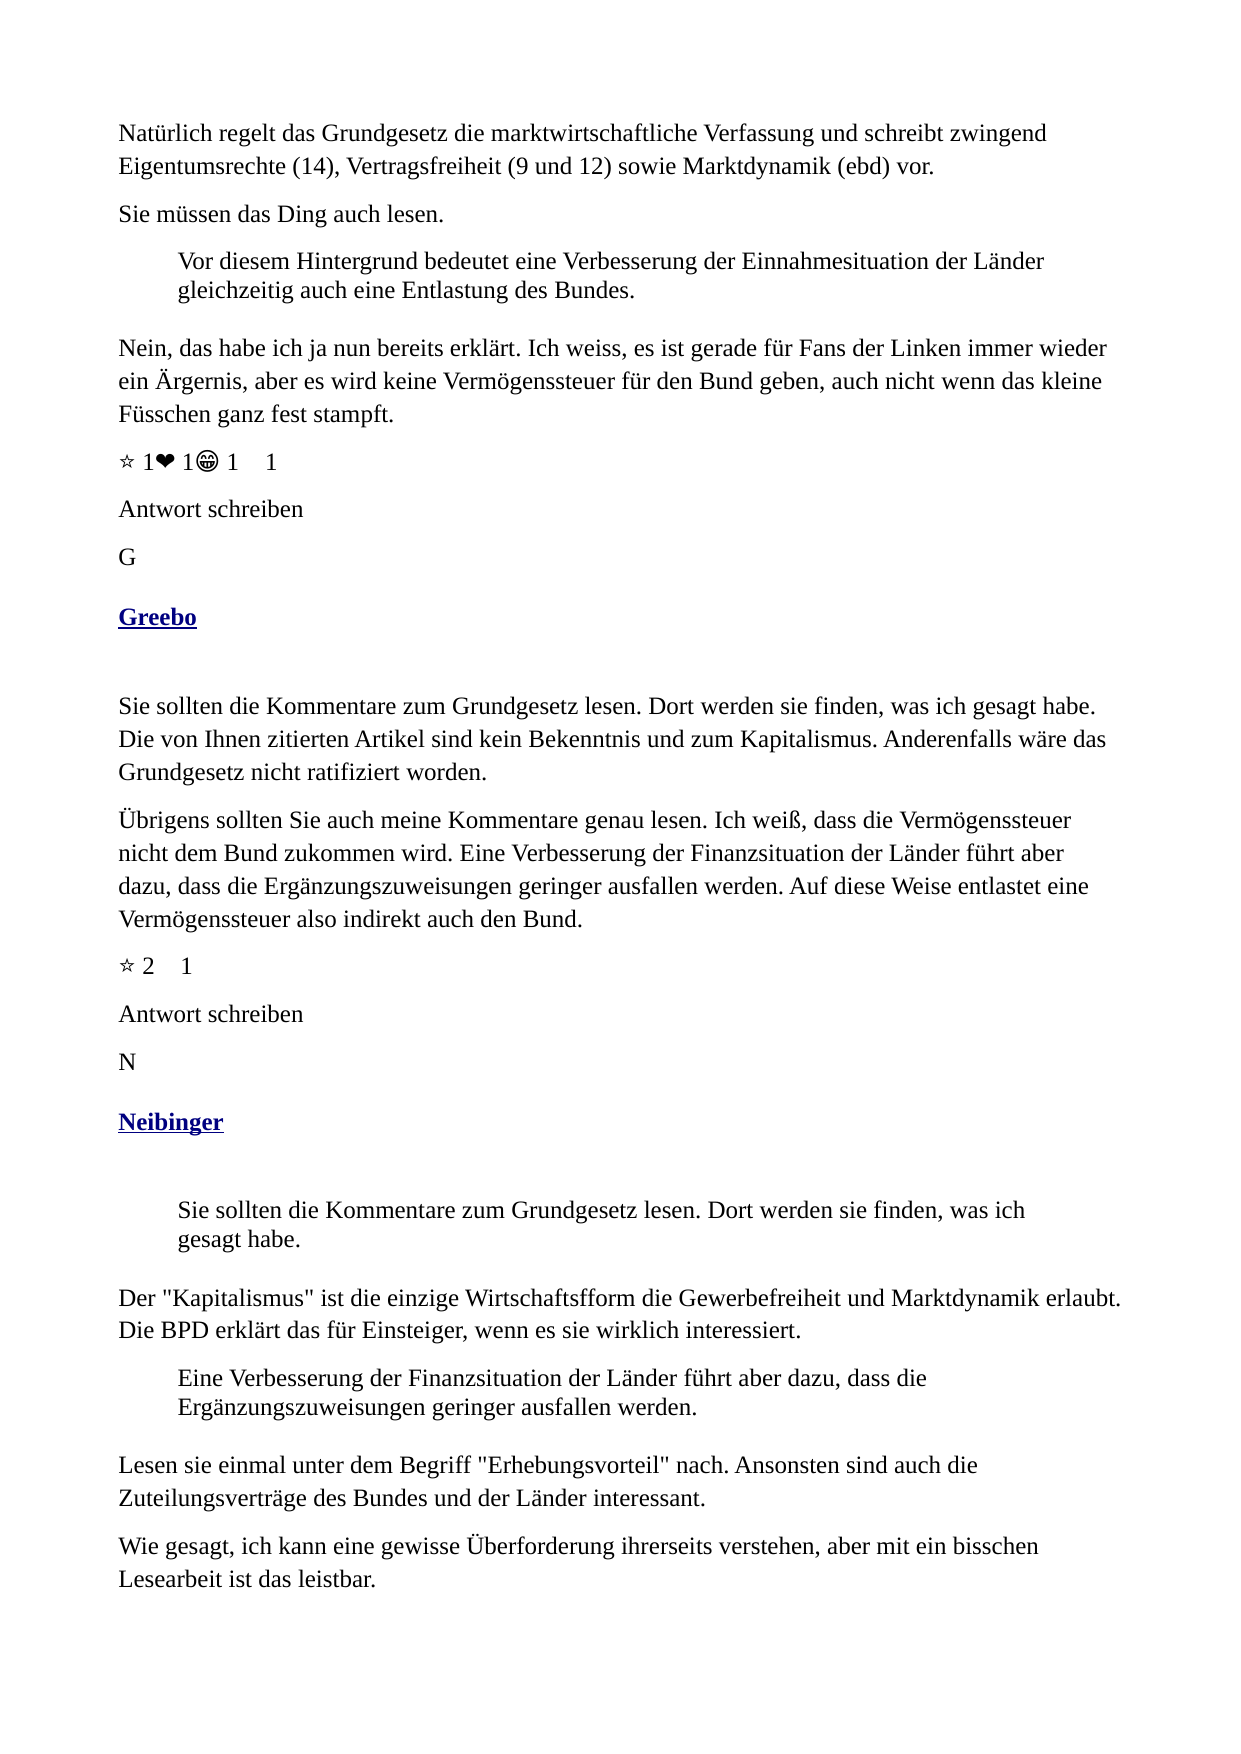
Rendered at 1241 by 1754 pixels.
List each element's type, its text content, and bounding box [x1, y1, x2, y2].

text Sie müssen das Ding auch lesen. [118, 199, 1122, 227]
text Sie sollten die Kommentare zum Grundgesetz lesen. Dort werden sie finden, was ich gesagt habe. [177, 1196, 1063, 1253]
text Nein, das habe ich ja nun bereits erklärt. Ich weiss, es ist gerade für Fans der Linken immer wieder ein Ärgernis, aber es wird keine Vermögenssteuer für den Bund geben, auch nicht wenn das kleine Füsschen ganz fest stampft. [118, 333, 1122, 428]
text Antwort schreiben [118, 999, 1122, 1028]
subtitle Neibinger [118, 1107, 1122, 1136]
text Lesen sie einmal unter dem Begriff "Erhebungsvorteil" nach. Ansonsten sind auch die Zuteilungsverträge des Bundes und der Länder interessant. [118, 1450, 1122, 1512]
text Natürlich regelt das Grundgesetz die marktwirtschaftliche Verfassung und schreibt zwingend Eigentumsrechte (14), Vertragsfreiheit (9 und 12) sowie Marktdynamik (ebd) vor. [118, 118, 1122, 180]
text Eine Verbesserung der Finanzsituation der Länder führt aber dazu, dass die Ergänzungszuweisungen geringer ausfallen werden. [177, 1363, 1063, 1421]
text Wie gesagt, ich kann eine gewisse Überforderung ihrerseits verstehen, aber mit ein bisschen Lesearbeit ist das leistbar. [118, 1531, 1122, 1593]
subtitle Greebo [118, 602, 1122, 631]
text G [118, 542, 1122, 571]
text ⭐️ 1❤️ 1😁 1🤨 1 [118, 447, 1122, 476]
text Der "Kapitalismus" ist die einzige Wirtschaftsfform die Gewerbefreiheit und Marktdynamik erlaubt. Die BPD erklärt das für Einsteiger, wenn es sie wirklich interessiert. [118, 1283, 1122, 1344]
text Sie sollten die Kommentare zum Grundgesetz lesen. Dort werden sie finden, was ich gesagt habe. Die von Ihnen zitierten Artikel sind kein Bekenntnis und zum Kapitalismus. Anderenfalls wäre das Grundgesetz nicht ratifiziert worden. [118, 691, 1122, 786]
text Vor diesem Hintergrund bedeutet eine Verbesserung der Einnahmesituation der Länder gleichzeitig auch eine Entlastung des Bundes. [177, 246, 1063, 304]
text Antwort schreiben [118, 494, 1122, 523]
text ⭐️ 2🤨 1 [118, 951, 1122, 980]
text N [118, 1047, 1122, 1075]
text Übrigens sollten Sie auch meine Kommentare genau lesen. Ich weiß, dass die Vermögenssteuer nicht dem Bund zukommen wird. Eine Verbesserung der Finanzsituation der Länder führt aber dazu, dass die Ergänzungszuweisungen geringer ausfallen werden. Auf diese Weise entlastet eine Vermögenssteuer also indirekt auch den Bund. [118, 805, 1122, 933]
